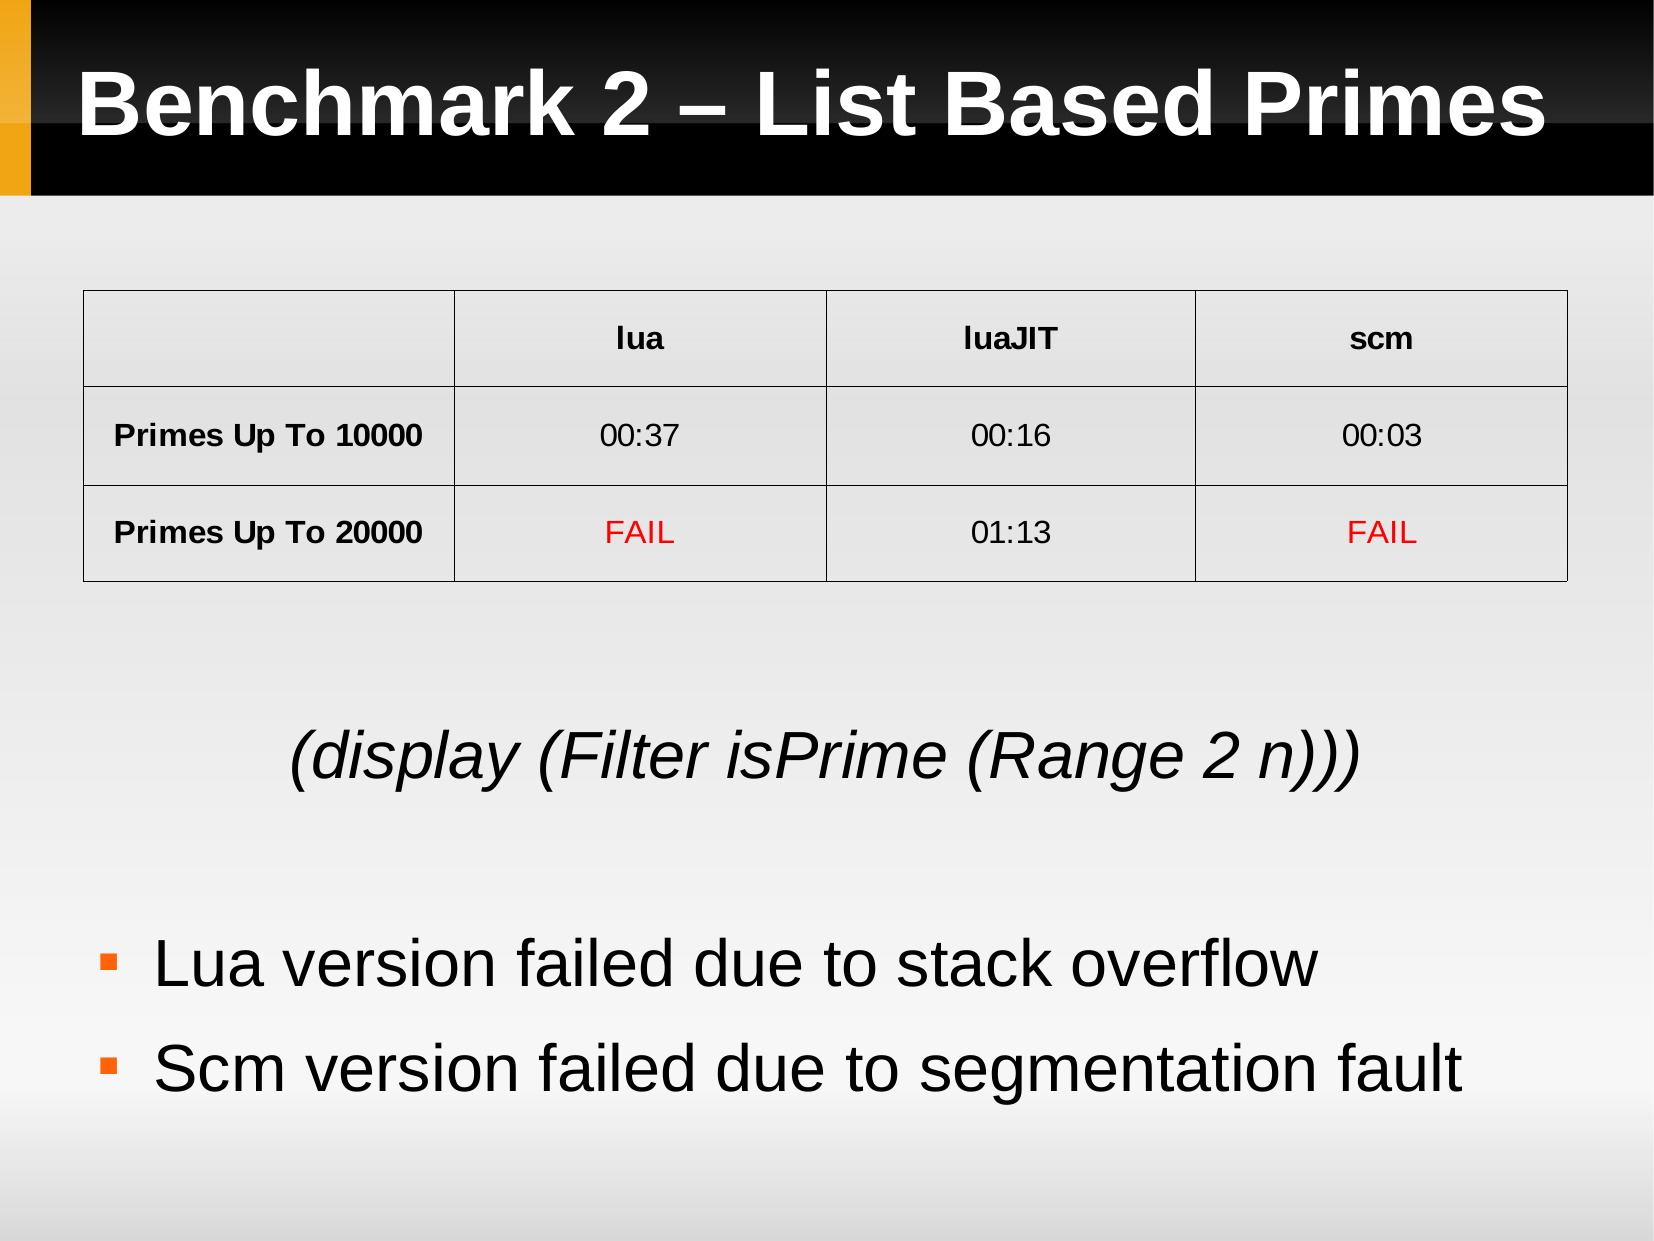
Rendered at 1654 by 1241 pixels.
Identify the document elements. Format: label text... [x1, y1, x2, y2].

picture [0, 0, 1654, 1241]
chart [82, 290, 1571, 681]
list (display (Filter isPrime (Range 2 n))) Lua version failed due to stack overflow Scm version failed due to segmentation fault [82, 717, 1571, 1106]
title Benchmark 2 – List Based Primes [76, 0, 1565, 208]
